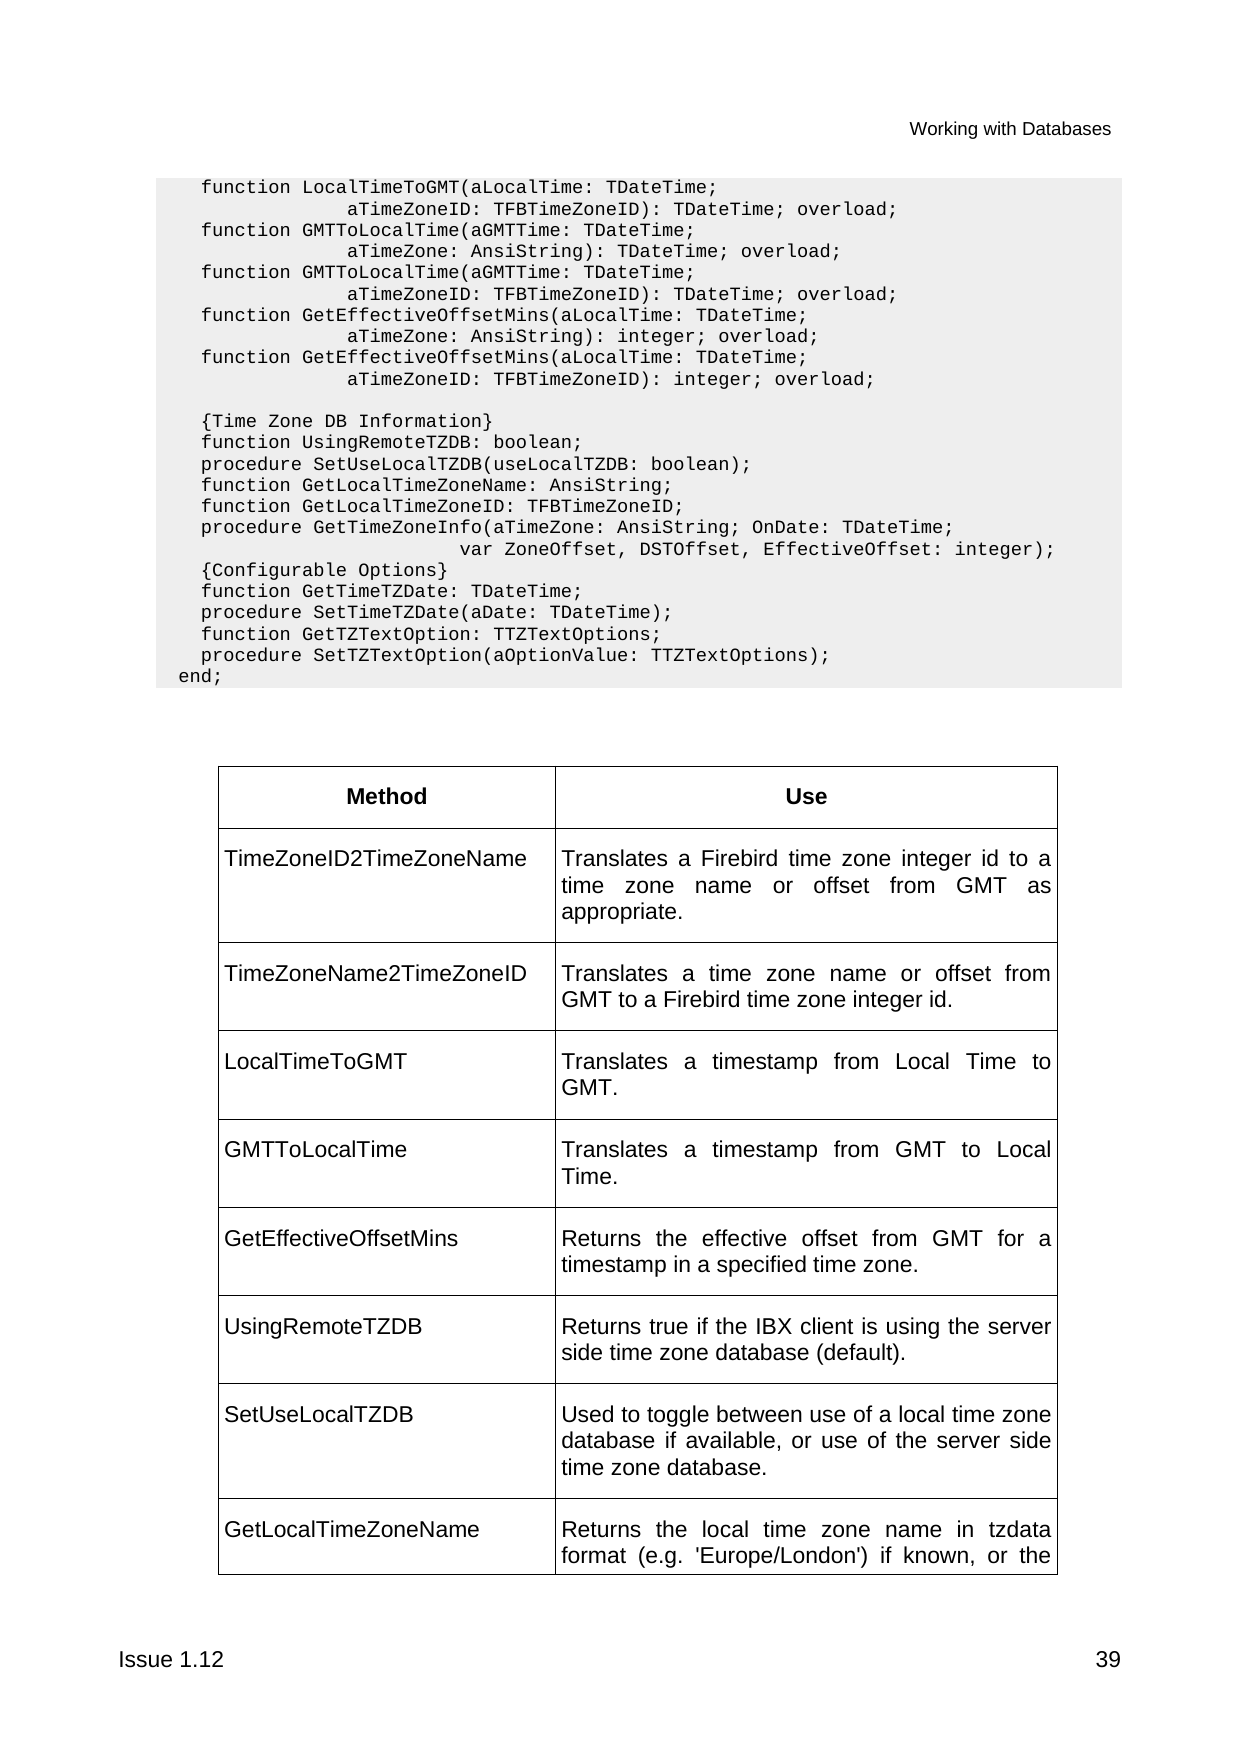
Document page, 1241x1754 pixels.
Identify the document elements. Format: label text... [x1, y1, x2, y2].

table_cell Returns the effective offset from GMT for a timestamp in a specified time zone. [556, 1208, 1057, 1295]
text function LocalTimeToGMT(aLocalTime: TDateTime; aTimeZoneID: TFBTimeZoneID): TDateTime; overload; [156, 178, 1122, 221]
table_cell Returns true if the IBX client is using the server side time zone database (default). [556, 1296, 1057, 1383]
text end; [156, 667, 1122, 688]
table_cell TimeZoneID2TimeZoneName [219, 829, 555, 942]
table_cell Translates a timestamp from Local Time to GMT. [556, 1031, 1057, 1118]
table_cell Returns the local time zone name in tzdata format (e.g. 'Europe/London') if known, or the [556, 1499, 1057, 1574]
text function GetTimeTZDate: TDateTime; [156, 582, 1122, 603]
text function GetTZTextOption: TTZTextOptions; [156, 624, 1122, 646]
text function GetLocalTimeZoneID: TFBTimeZoneID; [156, 497, 1122, 518]
text procedure SetTimeTZDate(aDate: TDateTime); [156, 603, 1122, 624]
table_cell Translates a timestamp from GMT to Local Time. [556, 1120, 1057, 1207]
table_cell SetUseLocalTZDB [219, 1384, 555, 1498]
table_cell GetLocalTimeZoneName [219, 1499, 555, 1574]
text procedure GetTimeZoneInfo(aTimeZone: AnsiString; OnDate: TDateTime; [156, 518, 1122, 539]
text function GetEffectiveOffsetMins(aLocalTime: TDateTime; aTimeZoneID: TFBTimeZoneID): integer; overload; [156, 348, 1122, 391]
text procedure SetUseLocalTZDB(useLocalTZDB: boolean); [156, 454, 1122, 476]
text {Time Zone DB Information} [156, 412, 1122, 433]
table_cell GMTToLocalTime [219, 1120, 555, 1207]
table_cell Used to toggle between use of a local time zone database if available, or use of the server side time zone database. [556, 1384, 1057, 1498]
table_header Use [556, 767, 1057, 827]
table_cell TimeZoneName2TimeZoneID [219, 943, 555, 1030]
table_cell Translates a Firebird time zone integer id to a time zone name or offset from GMT as appropriate. [556, 829, 1057, 942]
table_cell Translates a time zone name or offset from GMT to a Firebird time zone integer id. [556, 943, 1057, 1030]
text procedure SetTZTextOption(aOptionValue: TTZTextOptions); [156, 646, 1122, 667]
table_header Method [219, 767, 555, 827]
text var ZoneOffset, DSTOffset, EffectiveOffset: integer); [156, 539, 1122, 561]
table_cell LocalTimeToGMT [219, 1031, 555, 1118]
text function GetLocalTimeZoneName: AnsiString; [156, 476, 1122, 497]
text function GMTToLocalTime(aGMTTime: TDateTime; aTimeZoneID: TFBTimeZoneID): TDateTime; overload; [156, 263, 1122, 306]
text {Configurable Options} [156, 561, 1122, 582]
text function UsingRemoteTZDB: boolean; [156, 433, 1122, 454]
text function GetEffectiveOffsetMins(aLocalTime: TDateTime; aTimeZone: AnsiString): integer; overload; [156, 306, 1122, 348]
table_cell GetEffectiveOffsetMins [219, 1208, 555, 1295]
text function GMTToLocalTime(aGMTTime: TDateTime; aTimeZone: AnsiString): TDateTime; overload; [156, 221, 1122, 263]
table_cell UsingRemoteTZDB [219, 1296, 555, 1383]
